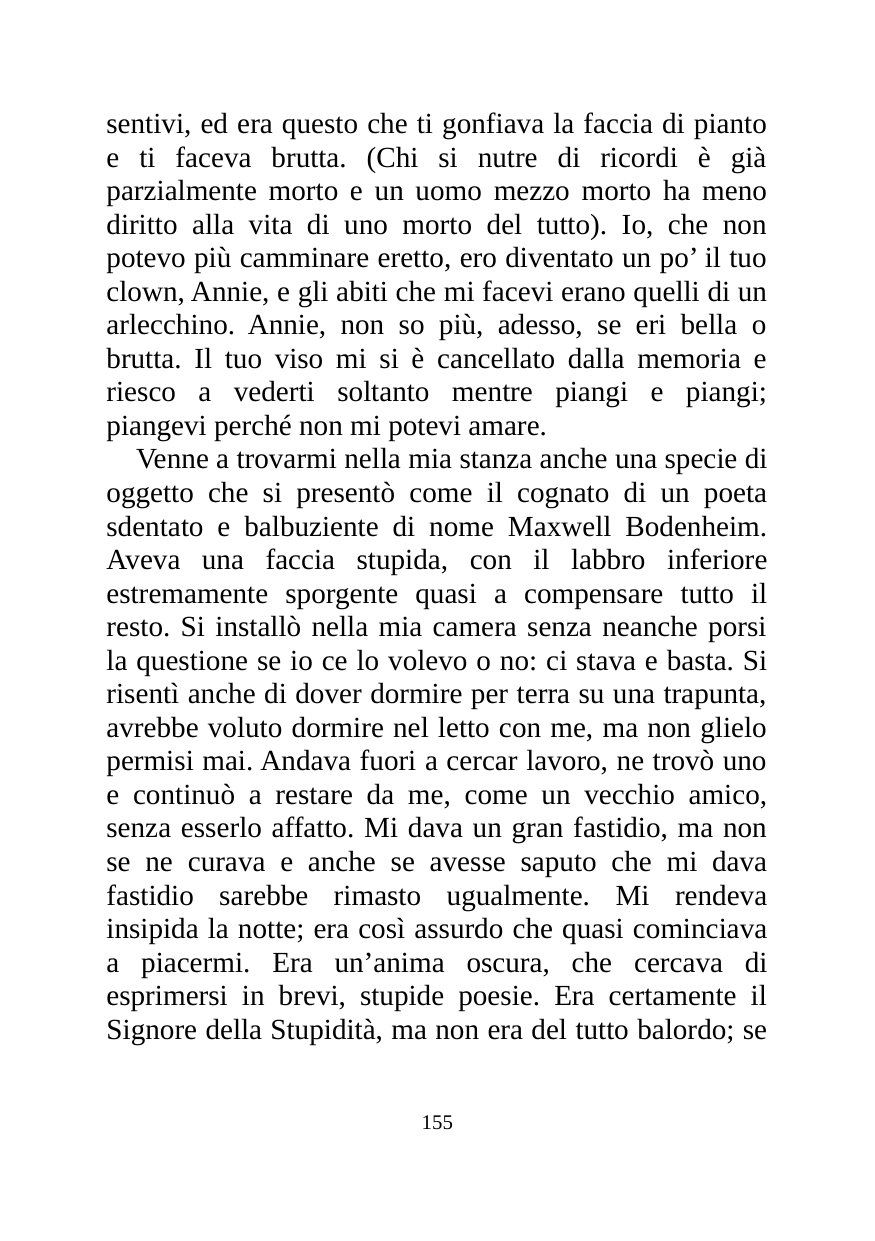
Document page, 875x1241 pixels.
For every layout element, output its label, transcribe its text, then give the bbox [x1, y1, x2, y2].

text Venne a trovarmi nella mia stanza anche una specie di oggetto che si presentò come il cognato di un poeta sdentato e balbuziente di nome Maxwell Bodenheim. Aveva una faccia stupida, con il labbro inferiore estremamente sporgente quasi a compensare tutto il resto. Si installò nella mia camera senza neanche porsi la questione se io ce lo volevo o no: ci stava e basta. Si risentì anche di dover dormire per terra su una trapunta, avrebbe voluto dormire nel letto con me, ma non glielo permisi mai. Andava fuori a cercar lavoro, ne trovò uno e continuò a restare da me, come un vecchio amico, senza esserlo affatto. Mi dava un gran fastidio, ma non se ne curava e anche se avesse saputo che mi dava fastidio sarebbe rimasto ugualmente. Mi rendeva insipida la notte; era così assurdo che quasi cominciava a piacermi. Era un’anima oscura, che cercava di esprimersi in brevi, stupide poesie. Era certamente il Signore della Stupidità, ma non era del tutto balordo; se [106, 442, 768, 1045]
text sentivi, ed era questo che ti gonfiava la faccia di pianto e ti faceva brutta. (Chi si nutre di ricordi è già parzialmente morto e un uomo mezzo morto ha meno diritto alla vita di uno morto del tutto). Io, che non potevo più camminare eretto, ero diventato un po’ il tuo clown, Annie, e gli abiti che mi facevi erano quelli di un arlecchino. Annie, non so più, adesso, se eri bella o brutta. Il tuo viso mi si è cancellato dalla memoria e riesco a vederti soltanto mentre piangi e piangi; piangevi perché non mi potevi amare. [106, 106, 768, 442]
